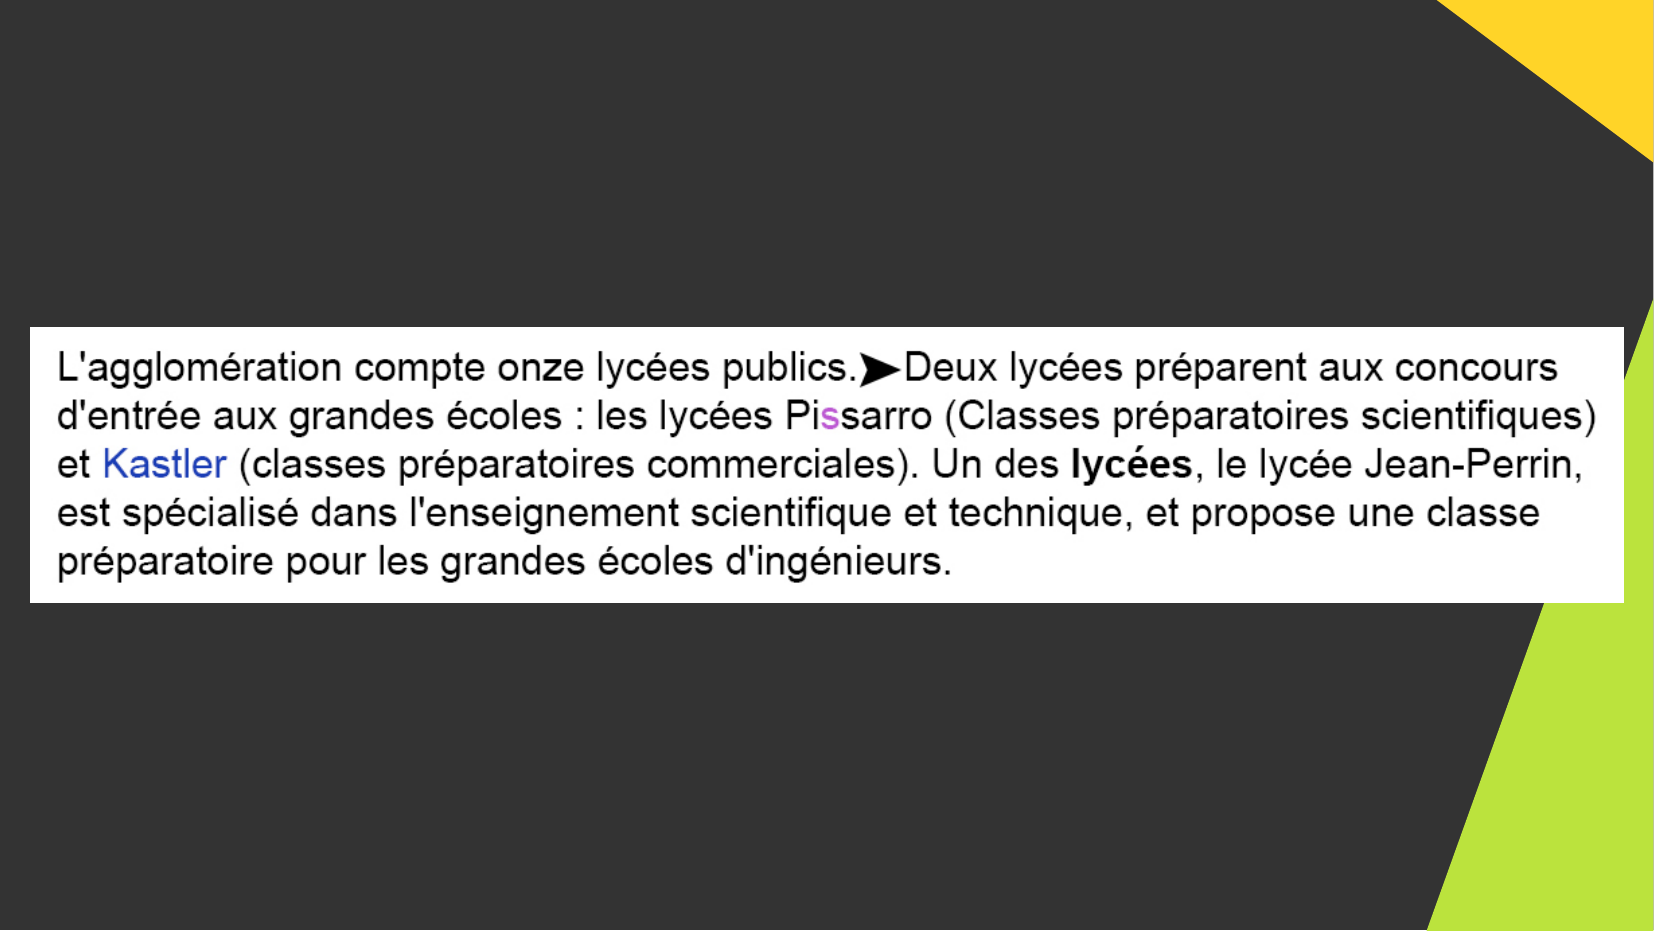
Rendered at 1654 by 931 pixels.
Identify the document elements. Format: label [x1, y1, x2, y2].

text_box [1426, 296, 1654, 931]
picture [30, 327, 1624, 603]
text_box [1436, 0, 1654, 163]
